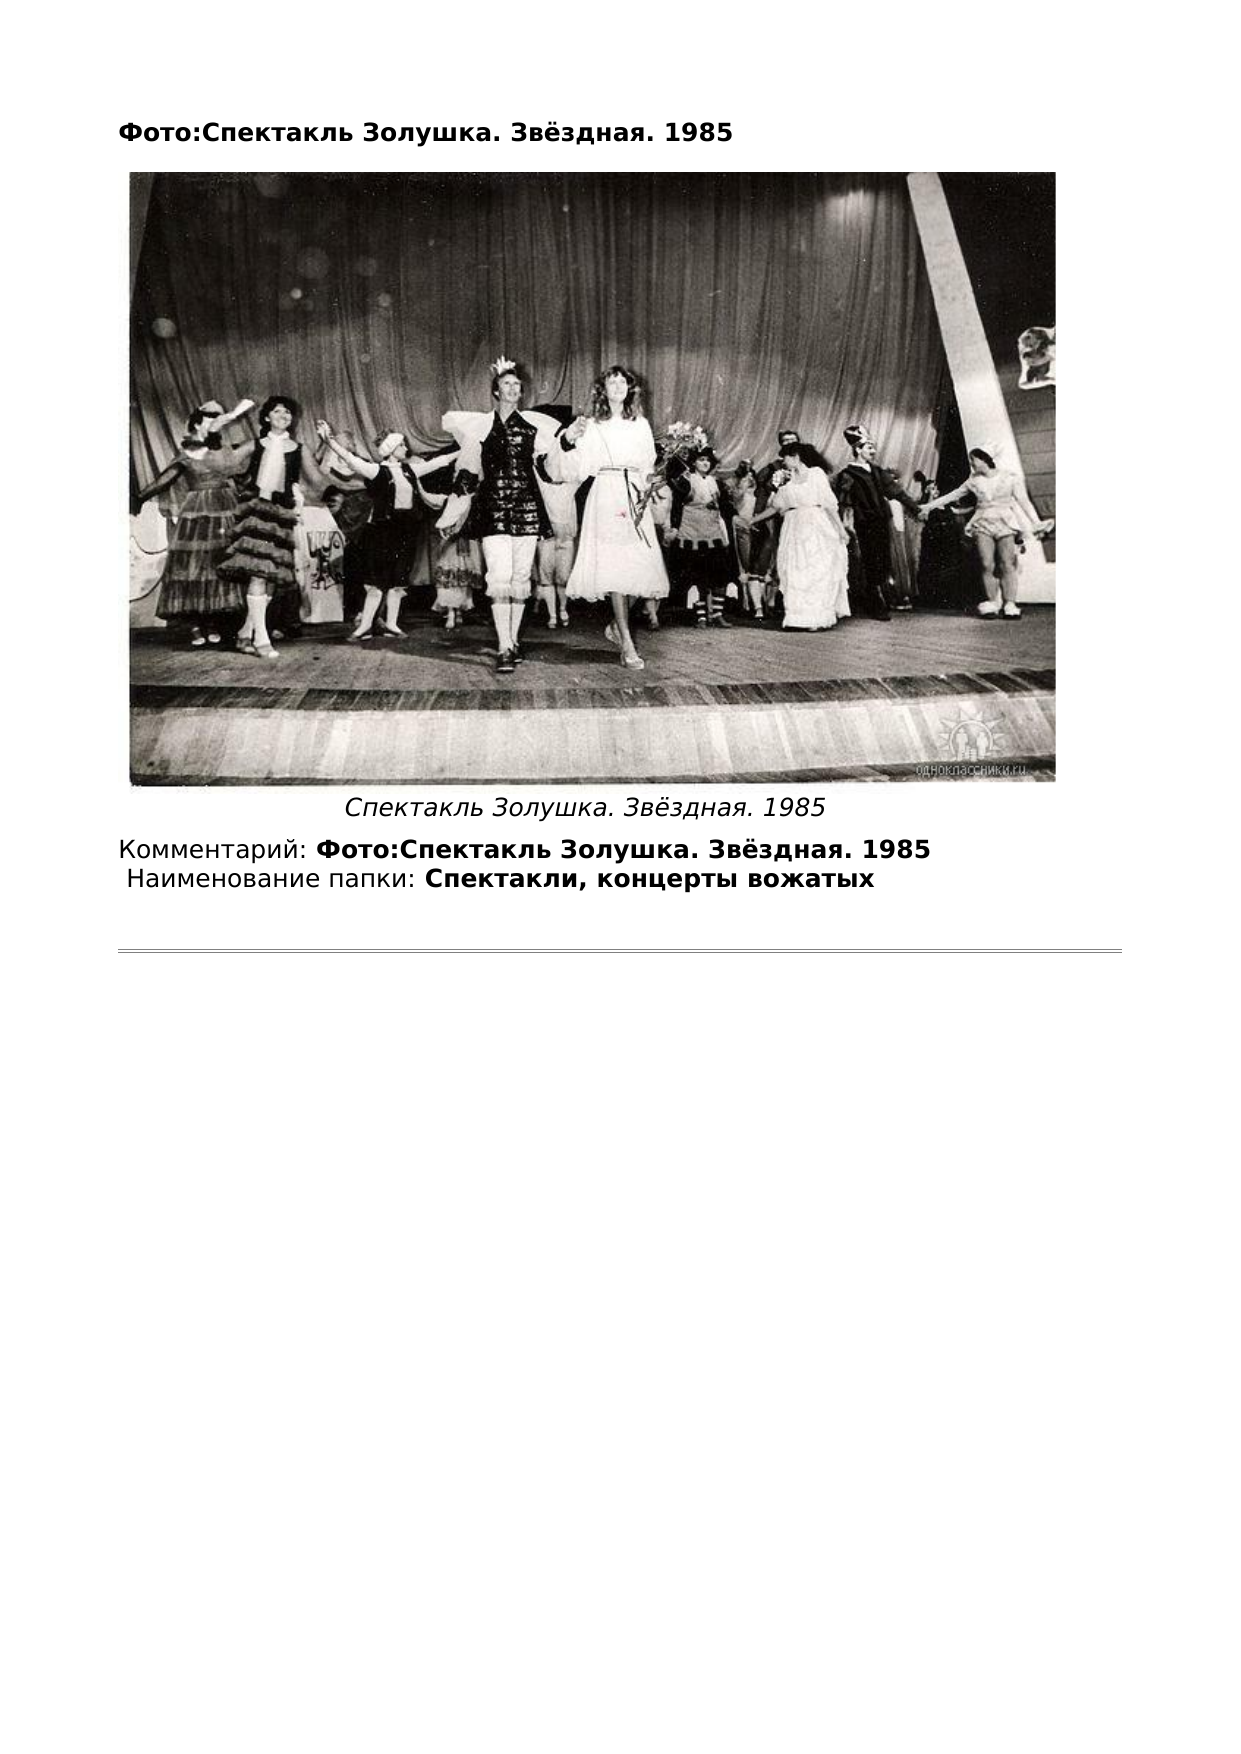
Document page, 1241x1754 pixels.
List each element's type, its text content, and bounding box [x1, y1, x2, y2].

subtitle Фото:Спектакль Золушка. Звёздная. 1985 [118, 118, 1122, 147]
text Комментарий: Фото:Спектакль Золушка. Звёздная. 1985 Наименование папки: Спектакли, концерты вожатых [118, 835, 1122, 922]
picture [118, 172, 1056, 794]
text Спектакль Золушка. Звёздная. 1985 [118, 794, 1056, 822]
